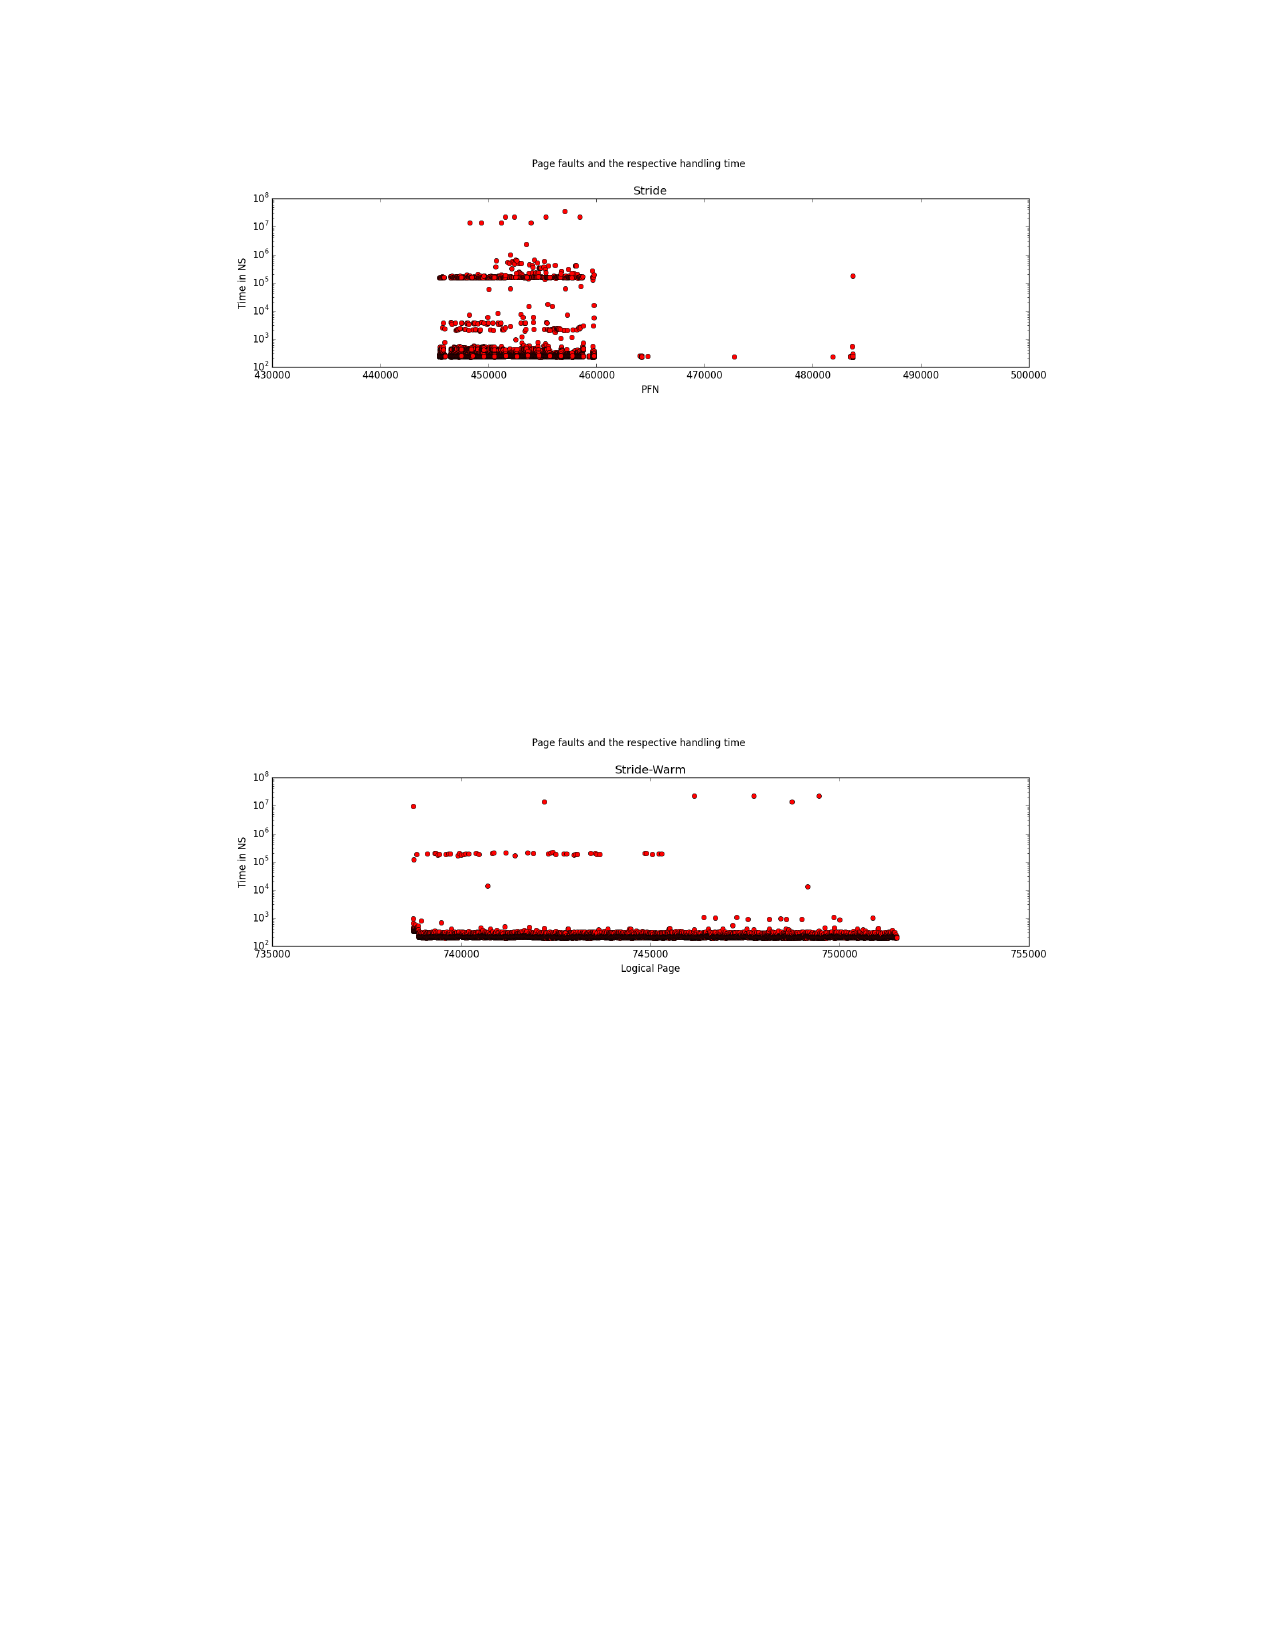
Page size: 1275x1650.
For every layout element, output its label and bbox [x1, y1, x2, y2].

picture [150, 150, 1125, 643]
picture [150, 729, 1125, 1222]
